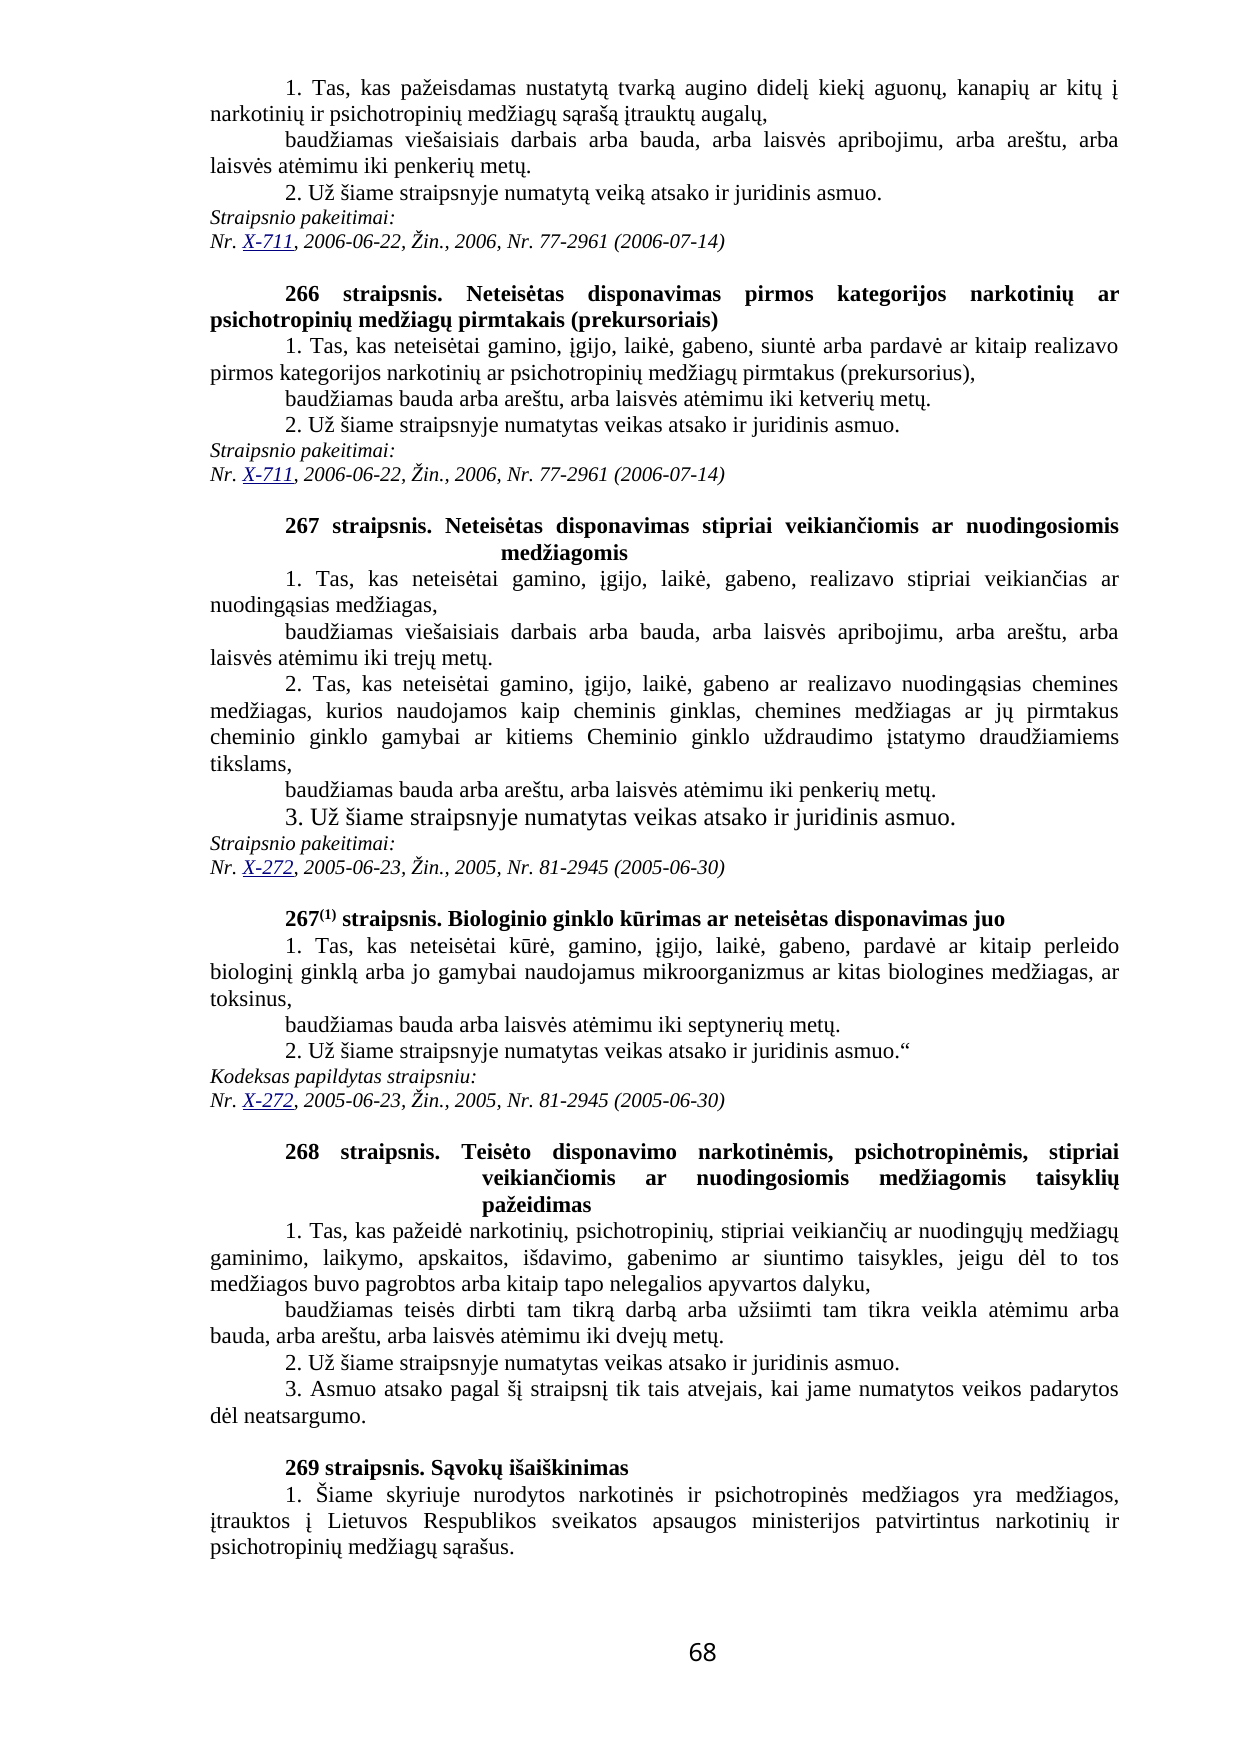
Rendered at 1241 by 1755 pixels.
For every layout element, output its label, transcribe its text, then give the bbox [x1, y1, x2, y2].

text Kodeksas papildytas straipsniu: [210, 1064, 1120, 1088]
text Straipsnio pakeitimai: [210, 205, 1120, 229]
text Nr. X-711, 2006-06-22, Žin., 2006, Nr. 77-2961 (2006-07-14) [210, 462, 1120, 486]
text 1. Tas, kas pažeisdamas nustatytą tvarką augino didelį kiekį aguonų, kanapių ar kitų į narkotinių ir psichotropinių medžiagų sąrašą įtrauktų augalų, [210, 73, 1120, 126]
text 267 straipsnis. Neteisėtas disponavimas stipriai veikiančiomis ar nuodingosiomis medžiagomis [285, 512, 1120, 565]
text 1. Tas, kas pažeidė narkotinių, psichotropinių, stipriai veikiančių ar nuodingųjų medžiagų gaminimo, laikymo, apskaitos, išdavimo, gabenimo ar siuntimo taisykles, jeigu dėl to tos medžiagos buvo pagrobtos arba kitaip tapo nelegalios apyvartos dalyku, [210, 1217, 1120, 1296]
text 266 straipsnis. Neteisėtas disponavimas pirmos kategorijos narkotinių ar psichotropinių medžiagų pirmtakais (prekursoriais) [210, 280, 1120, 332]
text 3. Asmuo atsako pagal šį straipsnį tik tais atvejais, kai jame numatytos veikos padarytos dėl neatsargumo. [210, 1375, 1120, 1428]
text 1. Tas, kas neteisėtai gamino, įgijo, laikė, gabeno, siuntė arba pardavė ar kitaip realizavo pirmos kategorijos narkotinių ar psichotropinių medžiagų pirmtakus (prekursorius), [210, 332, 1120, 385]
text 2. Tas, kas neteisėtai gamino, įgijo, laikė, gabeno ar realizavo nuodingąsias chemines medžiagas, kurios naudojamos kaip cheminis ginklas, chemines medžiagas ar jų pirmtakus cheminio ginklo gamybai ar kitiems Cheminio ginklo uždraudimo įstatymo draudžiamiems tikslams, [210, 671, 1120, 776]
text 1. Tas, kas neteisėtai kūrė, gamino, įgijo, laikė, gabeno, pardavė ar kitaip perleido biologinį ginklą arba jo gamybai naudojamus mikroorganizmus ar kitas biologines medžiagas, ar toksinus, [210, 932, 1120, 1011]
text 268 straipsnis. Teisėto disponavimo narkotinėmis, psichotropinėmis, stipriai veikiančiomis ar nuodingosiomis medžiagomis taisyklių pažeidimas [285, 1138, 1120, 1217]
text 3. Už šiame straipsnyje numatytas veikas atsako ir juridinis asmuo. [210, 802, 1120, 831]
text 1. Šiame skyriuje nurodytos narkotinės ir psichotropinės medžiagos yra medžiagos, įtrauktos į Lietuvos Respublikos sveikatos apsaugos ministerijos patvirtintus narkotinių ir psichotropinių medžiagų sąrašus. [210, 1481, 1120, 1560]
text baudžiamas bauda arba areštu, arba laisvės atėmimu iki penkerių metų. [210, 776, 1120, 802]
text baudžiamas viešaisiais darbais arba bauda, arba laisvės apribojimu, arba areštu, arba laisvės atėmimu iki trejų metų. [210, 618, 1120, 671]
text Nr. X-711, 2006-06-22, Žin., 2006, Nr. 77-2961 (2006-07-14) [210, 229, 1120, 253]
text 2. Už šiame straipsnyje numatytas veikas atsako ir juridinis asmuo.“ [210, 1037, 1120, 1064]
text Nr. X-272, 2005-06-23, Žin., 2005, Nr. 81-2945 (2005-06-30) [210, 1088, 1120, 1112]
text baudžiamas teisės dirbti tam tikrą darbą arba užsiimti tam tikra veikla atėmimu arba bauda, arba areštu, arba laisvės atėmimu iki dvejų metų. [210, 1296, 1120, 1349]
text baudžiamas bauda arba laisvės atėmimu iki septynerių metų. [210, 1011, 1120, 1037]
text baudžiamas viešaisiais darbais arba bauda, arba laisvės apribojimu, arba areštu, arba laisvės atėmimu iki penkerių metų. [210, 126, 1120, 179]
text baudžiamas bauda arba areštu, arba laisvės atėmimu iki ketverių metų. [210, 385, 1120, 412]
text Straipsnio pakeitimai: [210, 831, 1120, 855]
text 269 straipsnis. Sąvokų išaiškinimas [210, 1454, 1120, 1481]
text Straipsnio pakeitimai: [210, 438, 1120, 462]
text 267(1) straipsnis. Biologinio ginklo kūrimas ar neteisėtas disponavimas juo [210, 906, 1120, 932]
text Nr. X-272, 2005-06-23, Žin., 2005, Nr. 81-2945 (2005-06-30) [210, 855, 1120, 879]
text 1. Tas, kas neteisėtai gamino, įgijo, laikė, gabeno, realizavo stipriai veikiančias ar nuodingąsias medžiagas, [210, 565, 1120, 618]
text 2. Už šiame straipsnyje numatytas veikas atsako ir juridinis asmuo. [210, 1349, 1120, 1375]
text 2. Už šiame straipsnyje numatytas veikas atsako ir juridinis asmuo. [210, 412, 1120, 438]
text 2. Už šiame straipsnyje numatytą veiką atsako ir juridinis asmuo. [210, 179, 1120, 205]
